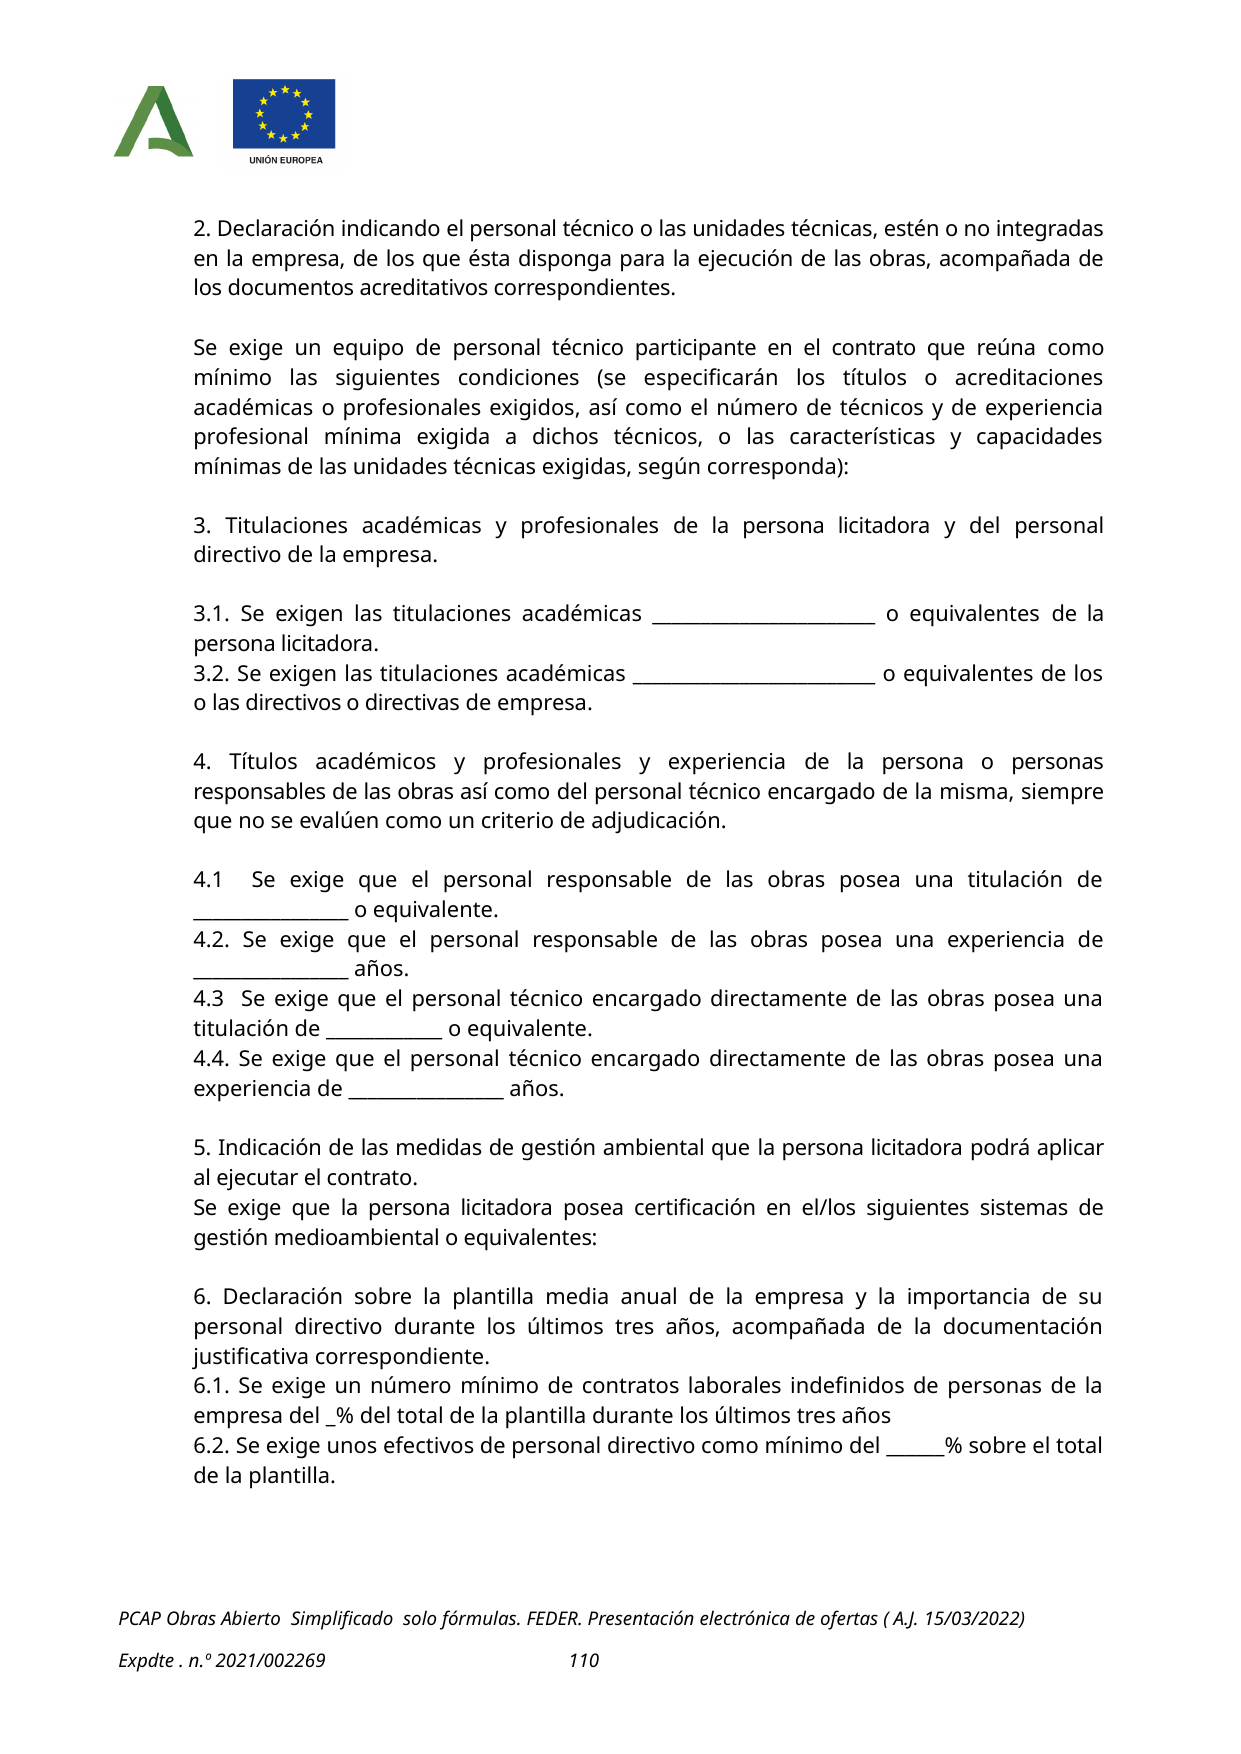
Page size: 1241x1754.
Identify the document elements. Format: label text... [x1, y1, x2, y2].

text 2. Declaración indicando el personal técnico o las unidades técnicas, estén o no integradas en la empresa, de los que ésta disponga para la ejecución de las obras, acompañada de los documentos acreditativos correspondientes. [193, 213, 1104, 302]
text 4. Títulos académicos y profesionales y experiencia de la persona o personas responsables de las obras así como del personal técnico encargado de la misma, siempre que no se evalúen como un criterio de adjudicación. [193, 746, 1104, 835]
text 4.2. Se exige que el personal responsable de las obras posea una experiencia de ________________ años. [193, 923, 1104, 983]
picture [109, 81, 198, 161]
text Se exige que la persona licitadora posea certificación en el/los siguientes sistemas de gestión medioambiental o equivalentes: [193, 1192, 1104, 1251]
text Se exige un equipo de personal técnico participante en el contrato que reúna como mínimo las siguientes condiciones (se especificarán los títulos o acreditaciones académicas o profesionales exigidos, así como el número de técnicos y de experiencia profesional mínima exigida a dichos técnicos, o las características y capacidades mínimas de las unidades técnicas exigidas, según corresponda): [193, 332, 1104, 481]
text 6. Declaración sobre la plantilla media anual de la empresa y la importancia de su personal directivo durante los últimos tres años, acompañada de la documentación justificativa correspondiente. [193, 1281, 1104, 1370]
text 3.2. Se exigen las titulaciones académicas _________________________ o equivalentes de los o las directivos o directivas de empresa. [193, 657, 1104, 717]
text 5. Indicación de las medidas de gestión ambiental que la persona licitadora podrá aplicar al ejecutar el contrato. [193, 1132, 1104, 1192]
text 4.4. Se exige que el personal técnico encargado directamente de las obras posea una experiencia de ________________ años. [193, 1043, 1104, 1102]
text 6.2. Se exige unos efectivos de personal directivo como mínimo del ______% sobre el total de la plantilla. [193, 1430, 1104, 1489]
text 4.1 Se exige que el personal responsable de las obras posea una titulación de ________________ o equivalente. [193, 864, 1104, 923]
text 3.1. Se exigen las titulaciones académicas _______________________ o equivalentes de la persona licitadora. [193, 598, 1104, 657]
text 6.1. Se exige un número mínimo de contratos laborales indefinidos de personas de la empresa del _% del total de la plantilla durante los últimos tres años [193, 1370, 1104, 1430]
text 3. Titulaciones académicas y profesionales de la persona licitadora y del personal directivo de la empresa. [193, 509, 1104, 569]
picture [221, 73, 347, 171]
text 4.3 Se exige que el personal técnico encargado directamente de las obras posea una titulación de ____________ o equivalente. [193, 983, 1104, 1043]
